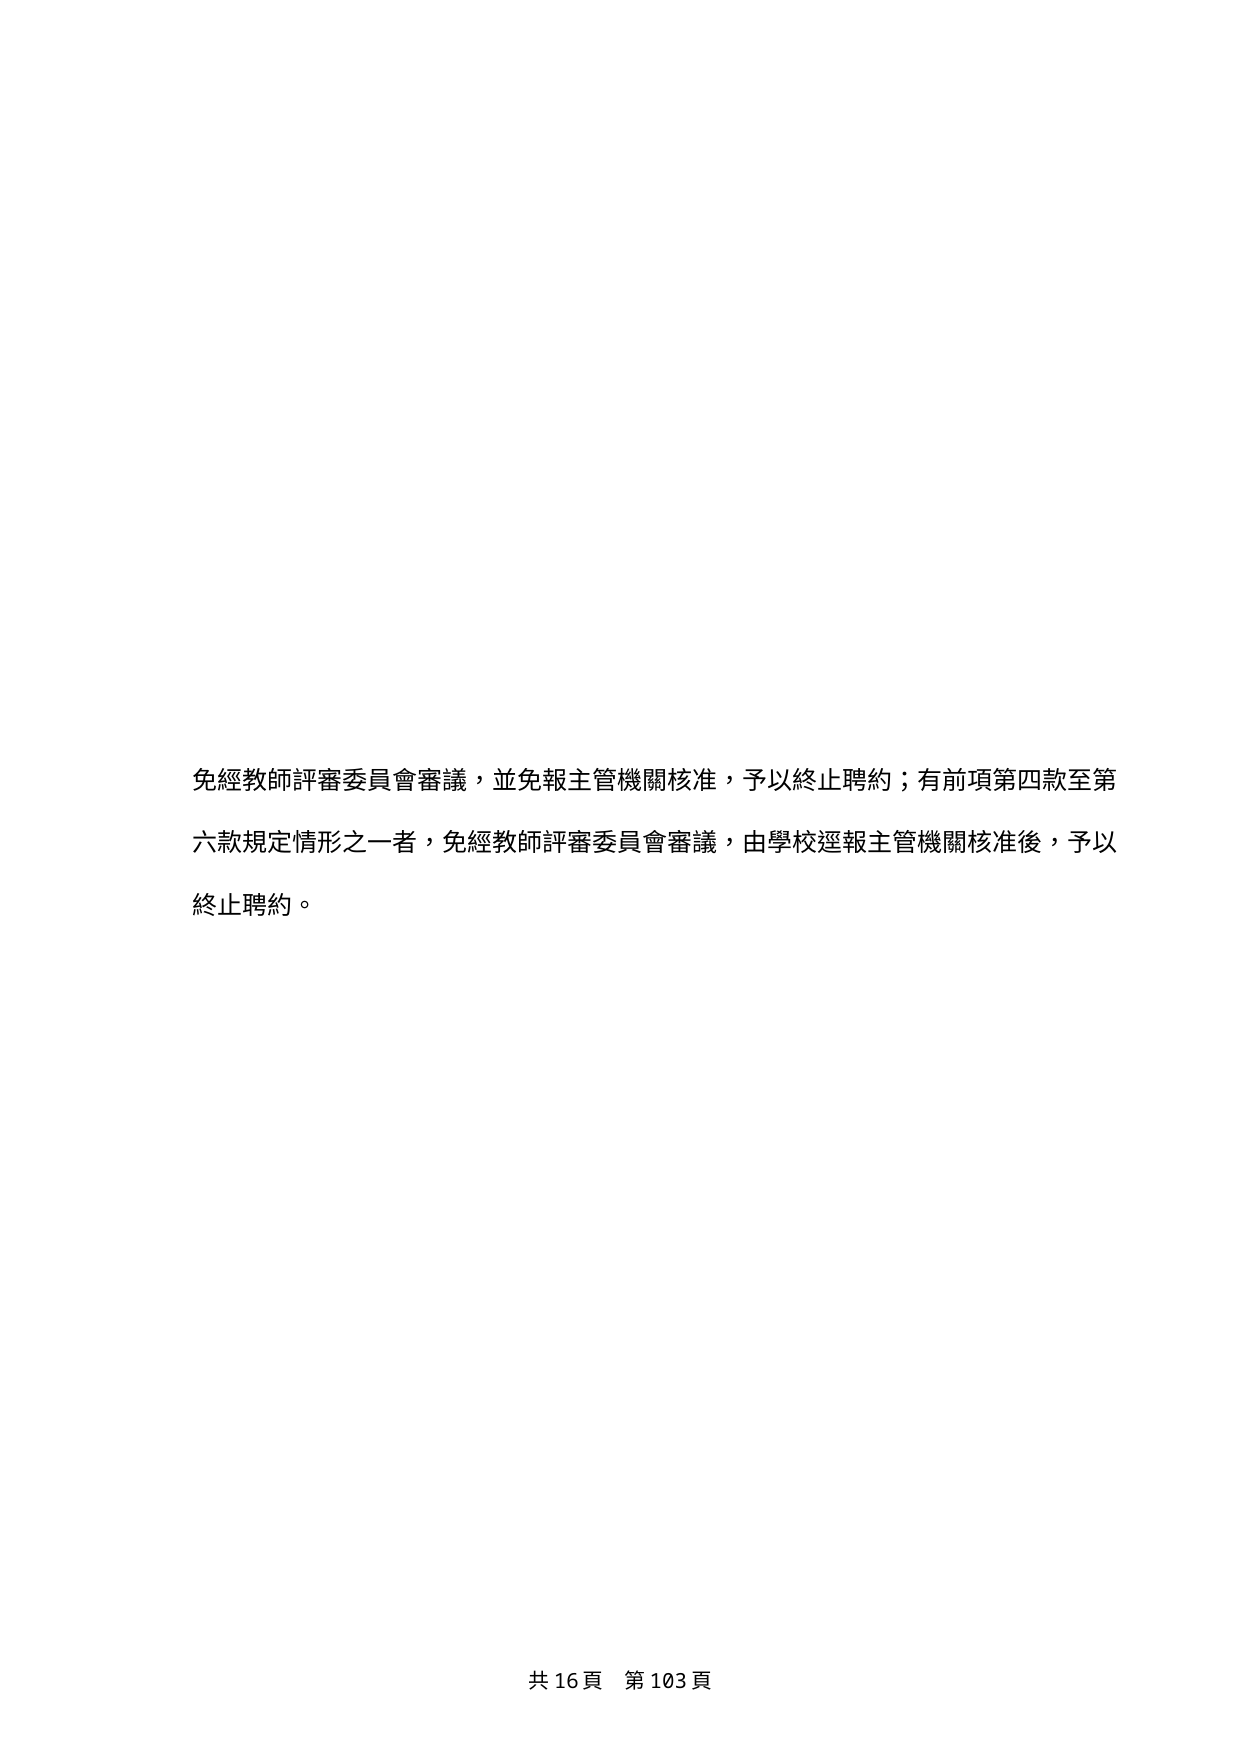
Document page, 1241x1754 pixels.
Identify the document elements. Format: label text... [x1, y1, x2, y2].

text 免經教師評審委員會審議，並免報主管機關核准，予以終止聘約；有前項第四款至第六款規定情形之一者，免經教師評審委員會審議，由學校逕報主管機關核准後，予以終止聘約。 [192, 737, 1122, 924]
